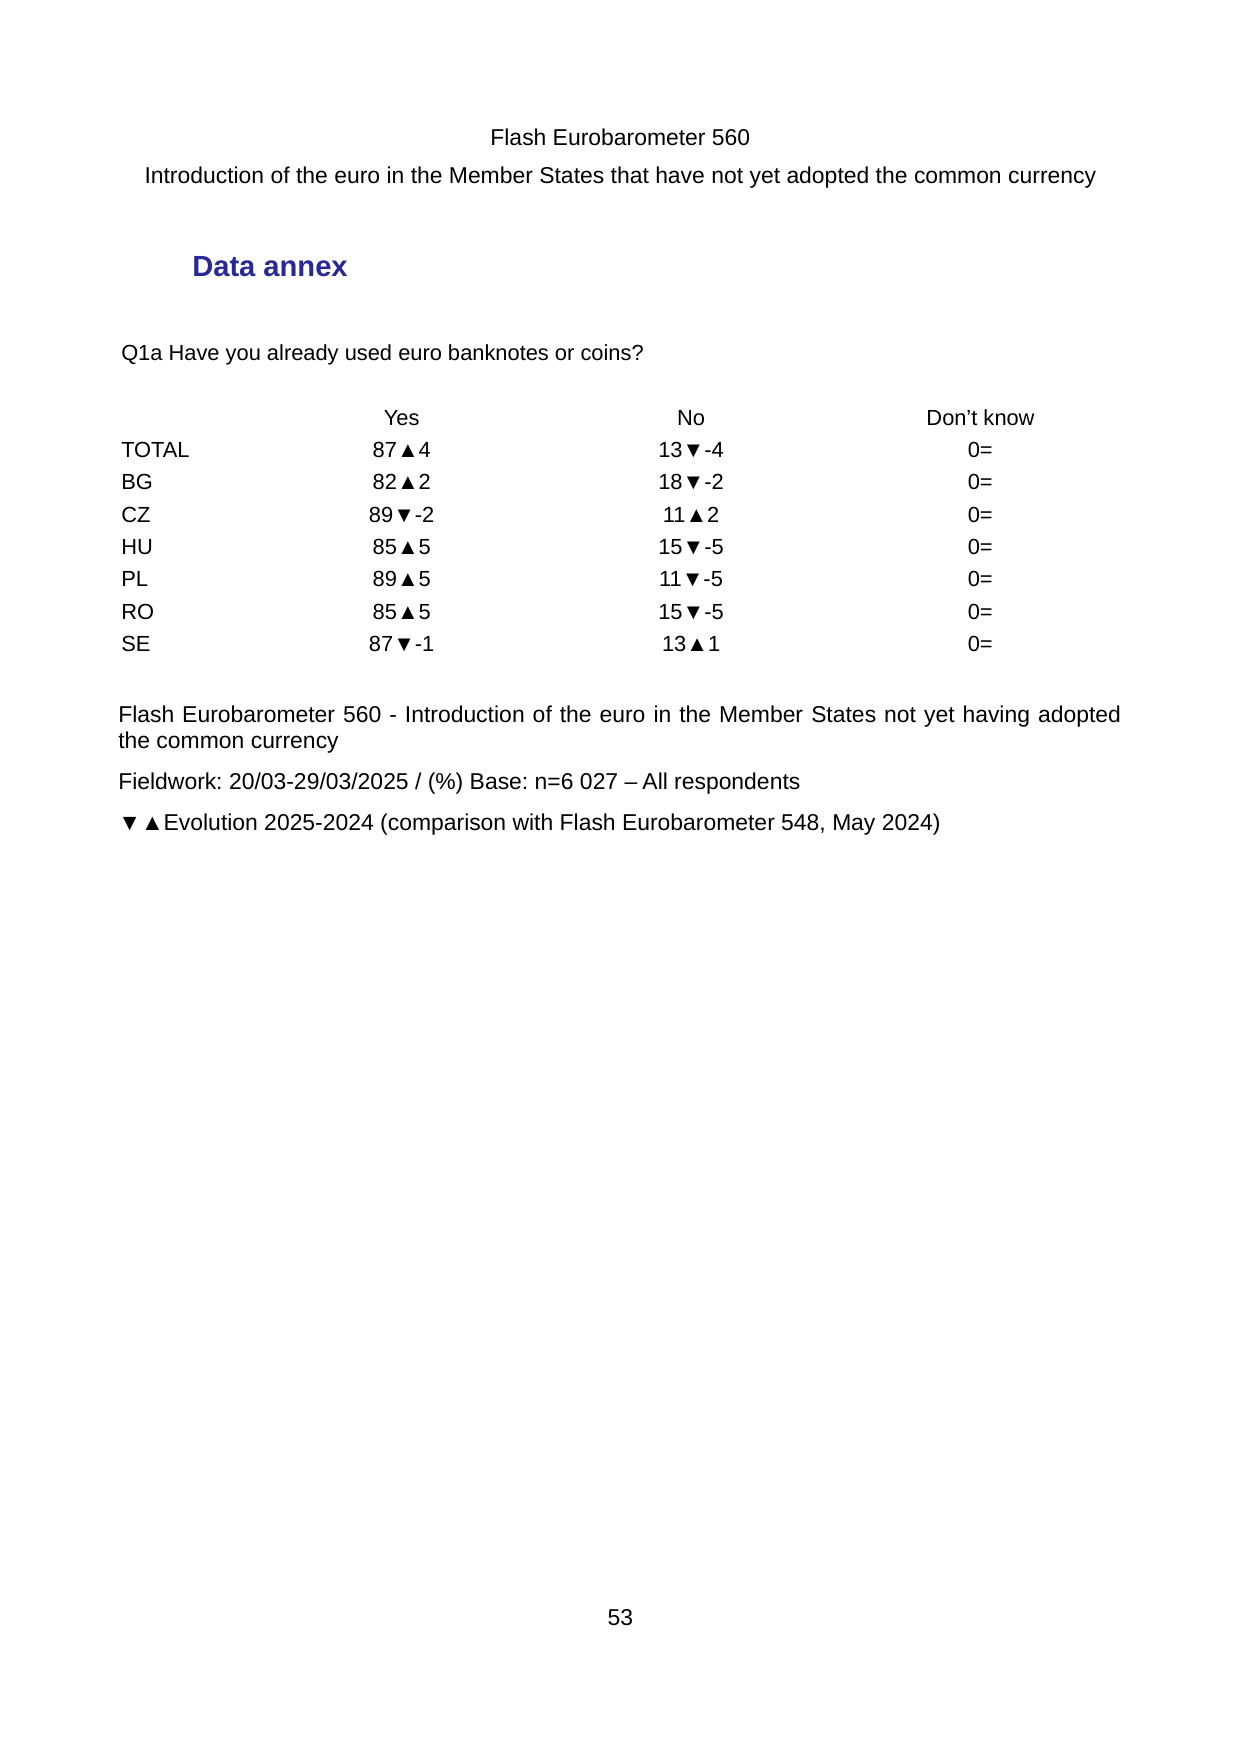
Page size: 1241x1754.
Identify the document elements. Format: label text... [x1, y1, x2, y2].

table_cell 87▼-1 [257, 628, 546, 660]
table_cell 0= [836, 530, 1125, 563]
table_cell 11▼-5 [546, 563, 836, 595]
table_cell 13▼-4 [546, 433, 836, 466]
table_cell 0= [836, 628, 1125, 660]
table_cell 89▲5 [257, 563, 546, 595]
table_cell 15▼-5 [546, 595, 836, 628]
subtitle Data annex [118, 249, 1122, 283]
table_cell 13▲1 [546, 628, 836, 660]
table_cell 85▲5 [257, 530, 546, 563]
table_cell 89▼-2 [257, 498, 546, 530]
table_cell 0= [836, 595, 1125, 628]
table_cell Yes [257, 401, 546, 433]
table_cell 82▲2 [257, 466, 546, 498]
table_cell HU [118, 530, 257, 563]
table_cell [118, 401, 257, 433]
table_cell [257, 369, 546, 401]
table_cell 0= [836, 563, 1125, 595]
table_cell 87▲4 [257, 433, 546, 466]
table_cell [118, 369, 257, 401]
table_cell 0= [836, 433, 1125, 466]
table_cell CZ [118, 498, 257, 530]
table_cell RO [118, 595, 257, 628]
table_cell TOTAL [118, 433, 257, 466]
table_cell 0= [836, 466, 1125, 498]
table_cell 11▲2 [546, 498, 836, 530]
text Fieldwork: 20/03-29/03/2025 / (%) Base: n=6 027 – All respondents [118, 768, 1122, 794]
table_cell 18▼-2 [546, 466, 836, 498]
table_cell [546, 369, 836, 401]
text ▼▲Evolution 2025-2024 (comparison with Flash Eurobarometer 548, May 2024) [118, 809, 1122, 836]
table_cell Don’t know [836, 401, 1125, 433]
table_header Q1a Have you already used euro banknotes or coins? [118, 336, 1125, 368]
table_cell [836, 369, 1125, 401]
text Flash Eurobarometer 560 - Introduction of the euro in the Member States not yet having adopted the common currency [118, 701, 1122, 754]
table_cell BG [118, 466, 257, 498]
table_cell 15▼-5 [546, 530, 836, 563]
table_cell SE [118, 628, 257, 660]
table_cell 0= [836, 498, 1125, 530]
table_cell PL [118, 563, 257, 595]
table_cell No [546, 401, 836, 433]
table_cell 85▲5 [257, 595, 546, 628]
